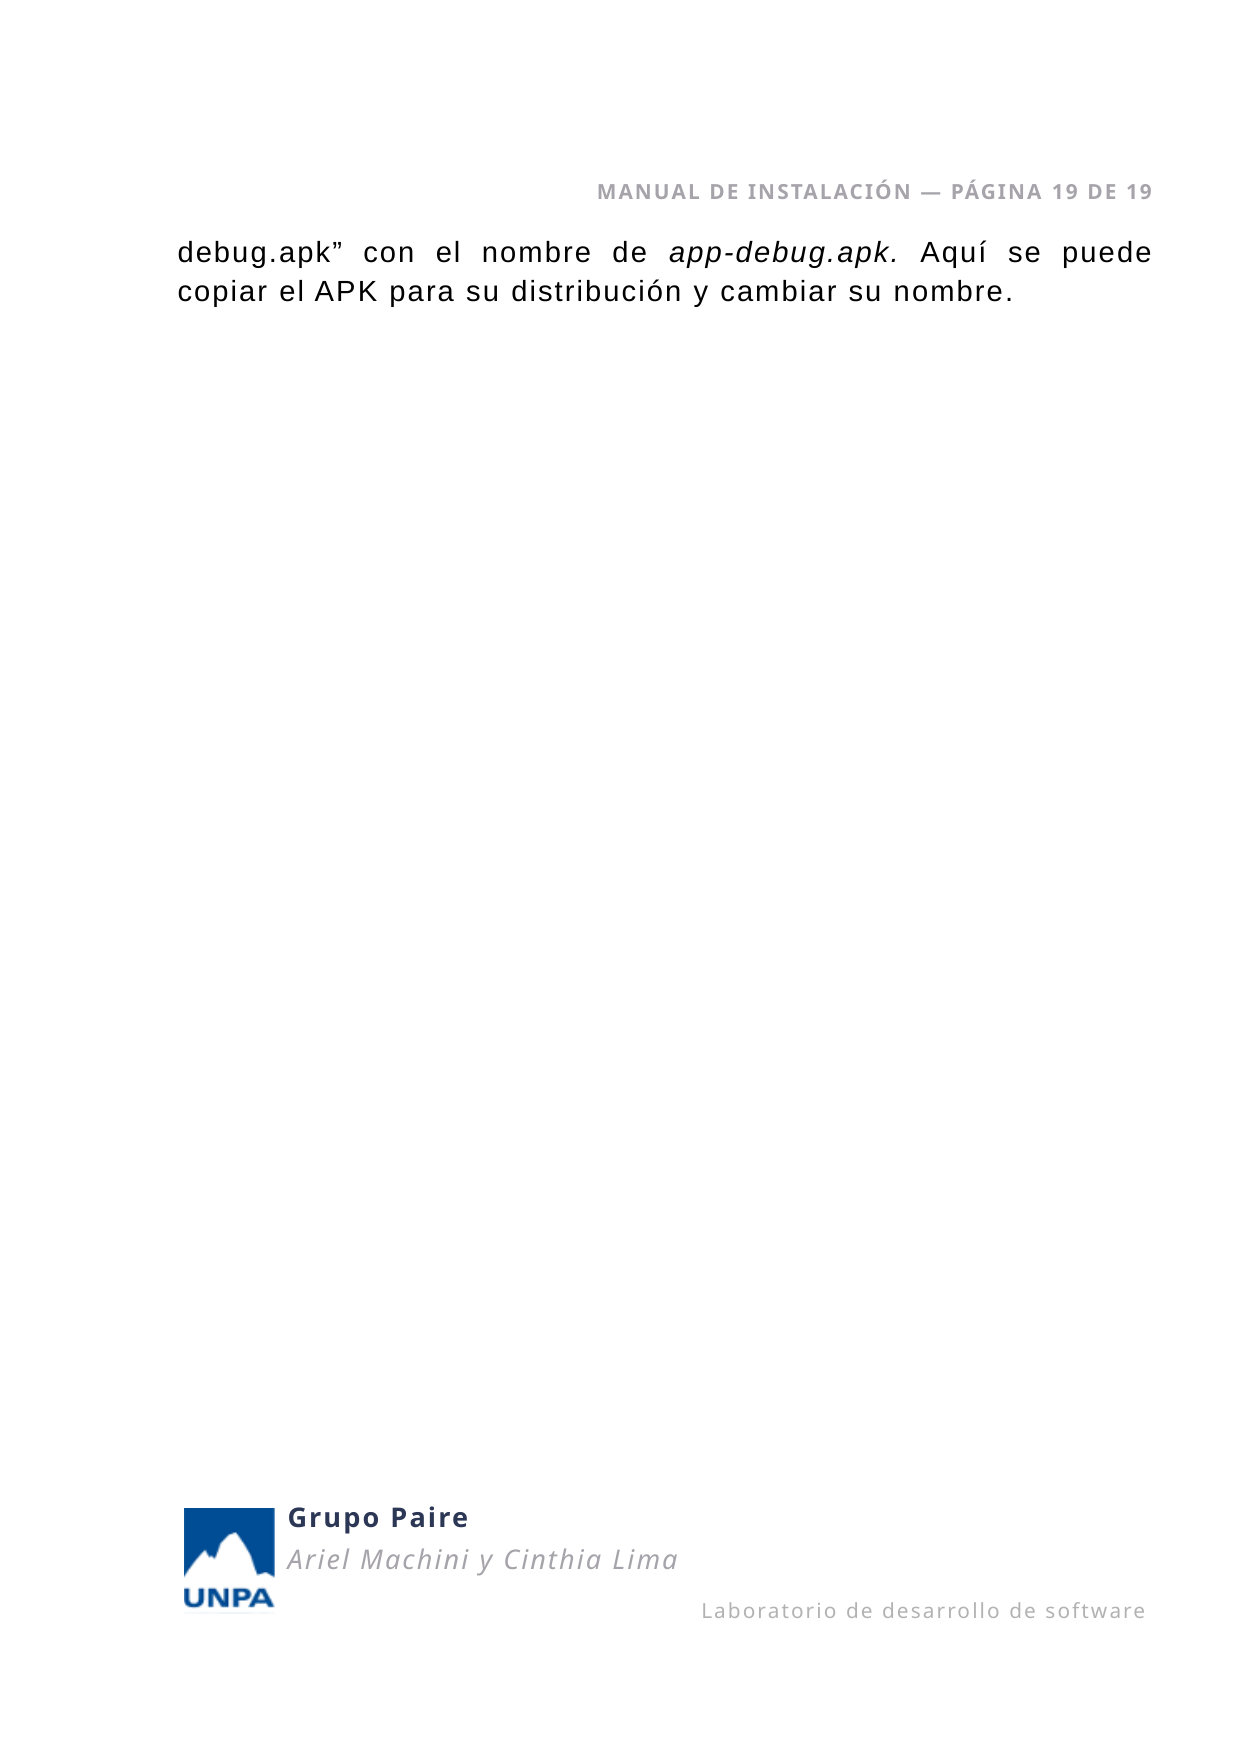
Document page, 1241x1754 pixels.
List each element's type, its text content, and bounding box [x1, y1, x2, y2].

picture [184, 1508, 275, 1614]
text debug.apk” con el nombre de app-debug.apk. Aquí se puede copiar el APK para su distribución y cambiar su nombre. [177, 235, 1152, 307]
